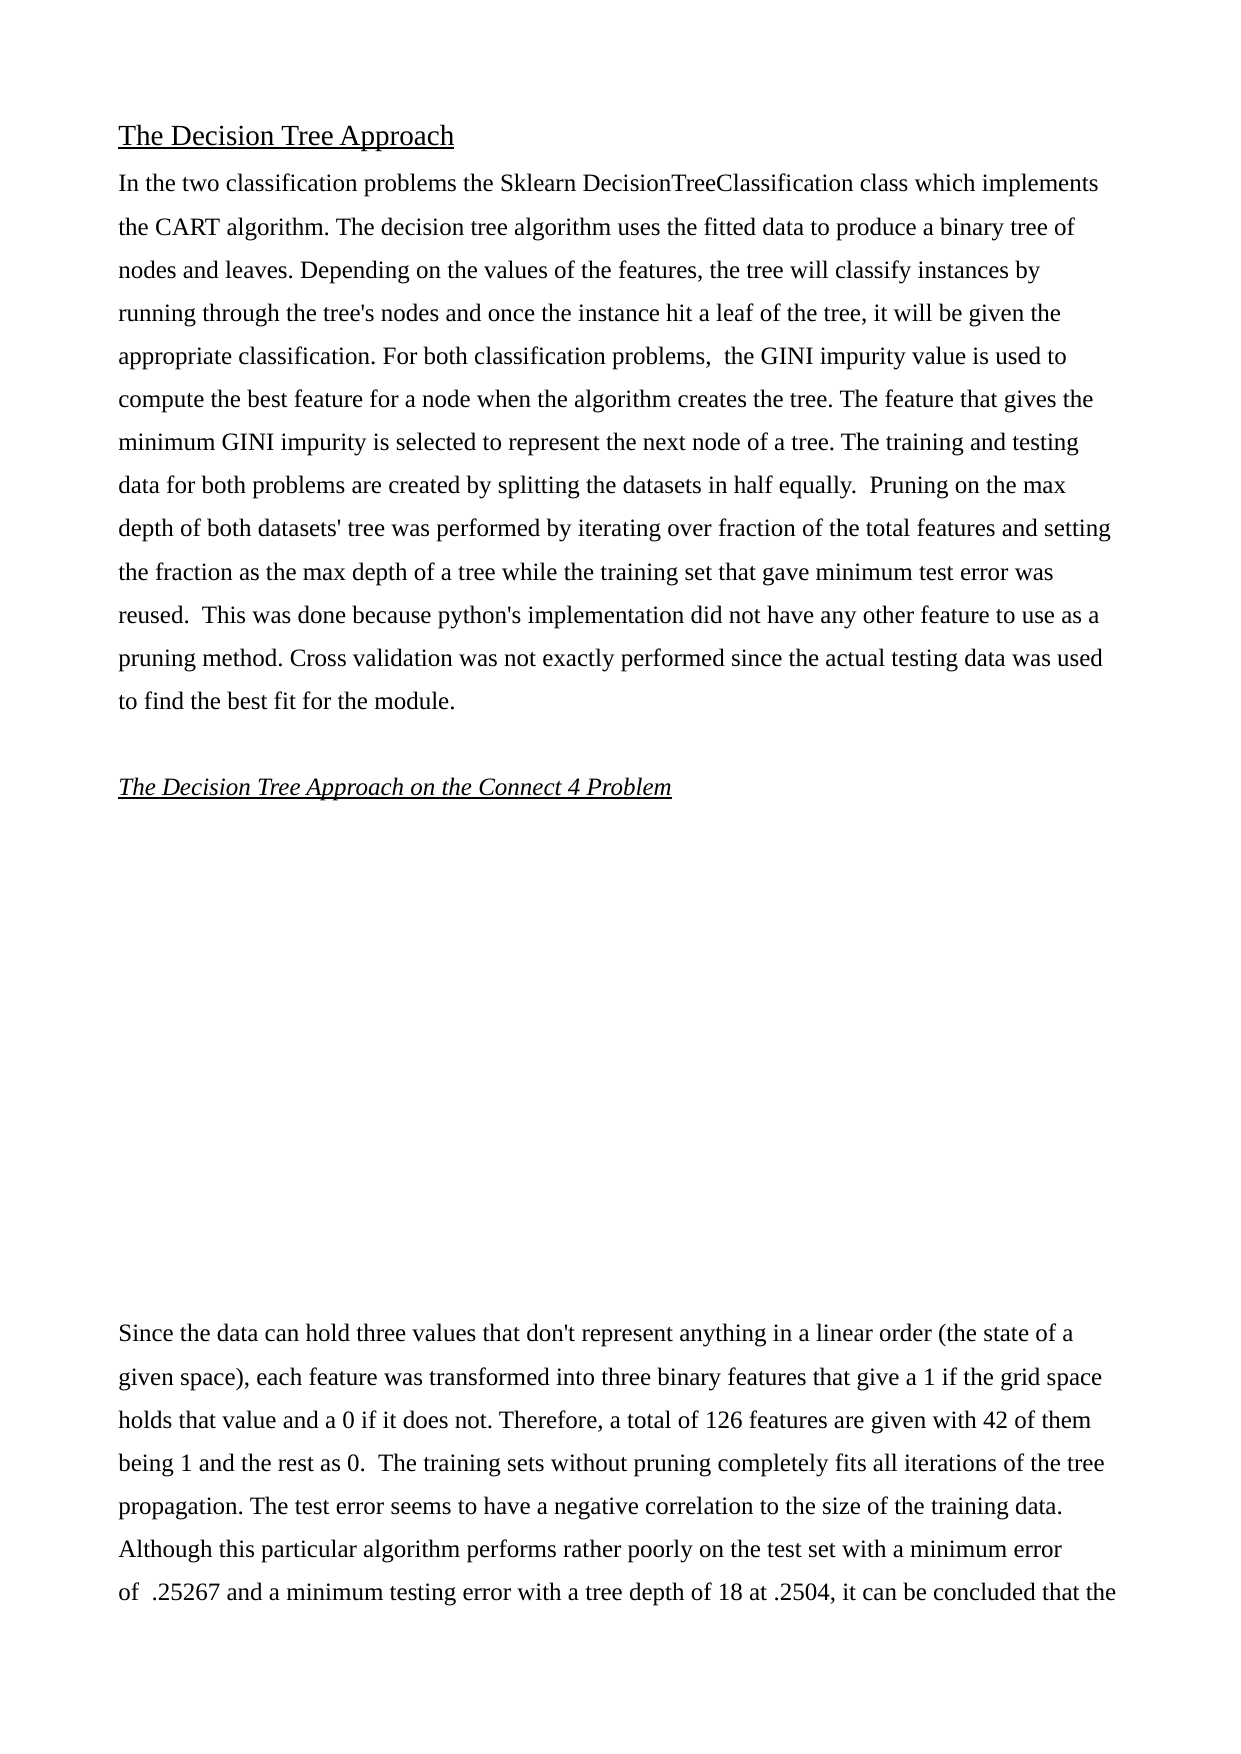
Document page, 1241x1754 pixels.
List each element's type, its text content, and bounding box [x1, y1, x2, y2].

text The Decision Tree Approach [118, 118, 1122, 152]
text The Decision Tree Approach on the Connect 4 Problem [118, 772, 1122, 801]
text Since the data can hold three values that don't represent anything in a linear order (the state of a given space), each feature was transformed into three binary features that give a 1 if the grid space holds that value and a 0 if it does not. Therefore, a total of 126 features are given with 42 of them being 1 and the rest as 0. The training sets without pruning completely fits all iterations of the tree propagation. The test error seems to have a negative correlation to the size of the training data. Although this particular algorithm performs rather poorly on the test set with a minimum error of .25267 and a minimum testing error with a tree depth of 18 at .2504, it can be concluded that the [118, 1318, 1122, 1606]
text In the two classification problems the Sklearn DecisionTreeClassification class which implements the CART algorithm. The decision tree algorithm uses the fitted data to produce a binary tree of nodes and leaves. Depending on the values of the features, the tree will classify instances by running through the tree's nodes and once the instance hit a leaf of the tree, it will be given the appropriate classification. For both classification problems, the GINI impurity value is used to compute the best feature for a node when the algorithm creates the tree. The feature that gives the minimum GINI impurity is selected to represent the next node of a tree. The training and testing data for both problems are created by splitting the datasets in half equally. Pruning on the max depth of both datasets' tree was performed by iterating over fraction of the total features and setting the fraction as the max depth of a tree while the training set that gave minimum test error was reused. This was done because python's implementation did not have any other feature to use as a pruning method. Cross validation was not exactly performed since the actual testing data was used to find the best fit for the module. [118, 168, 1122, 715]
